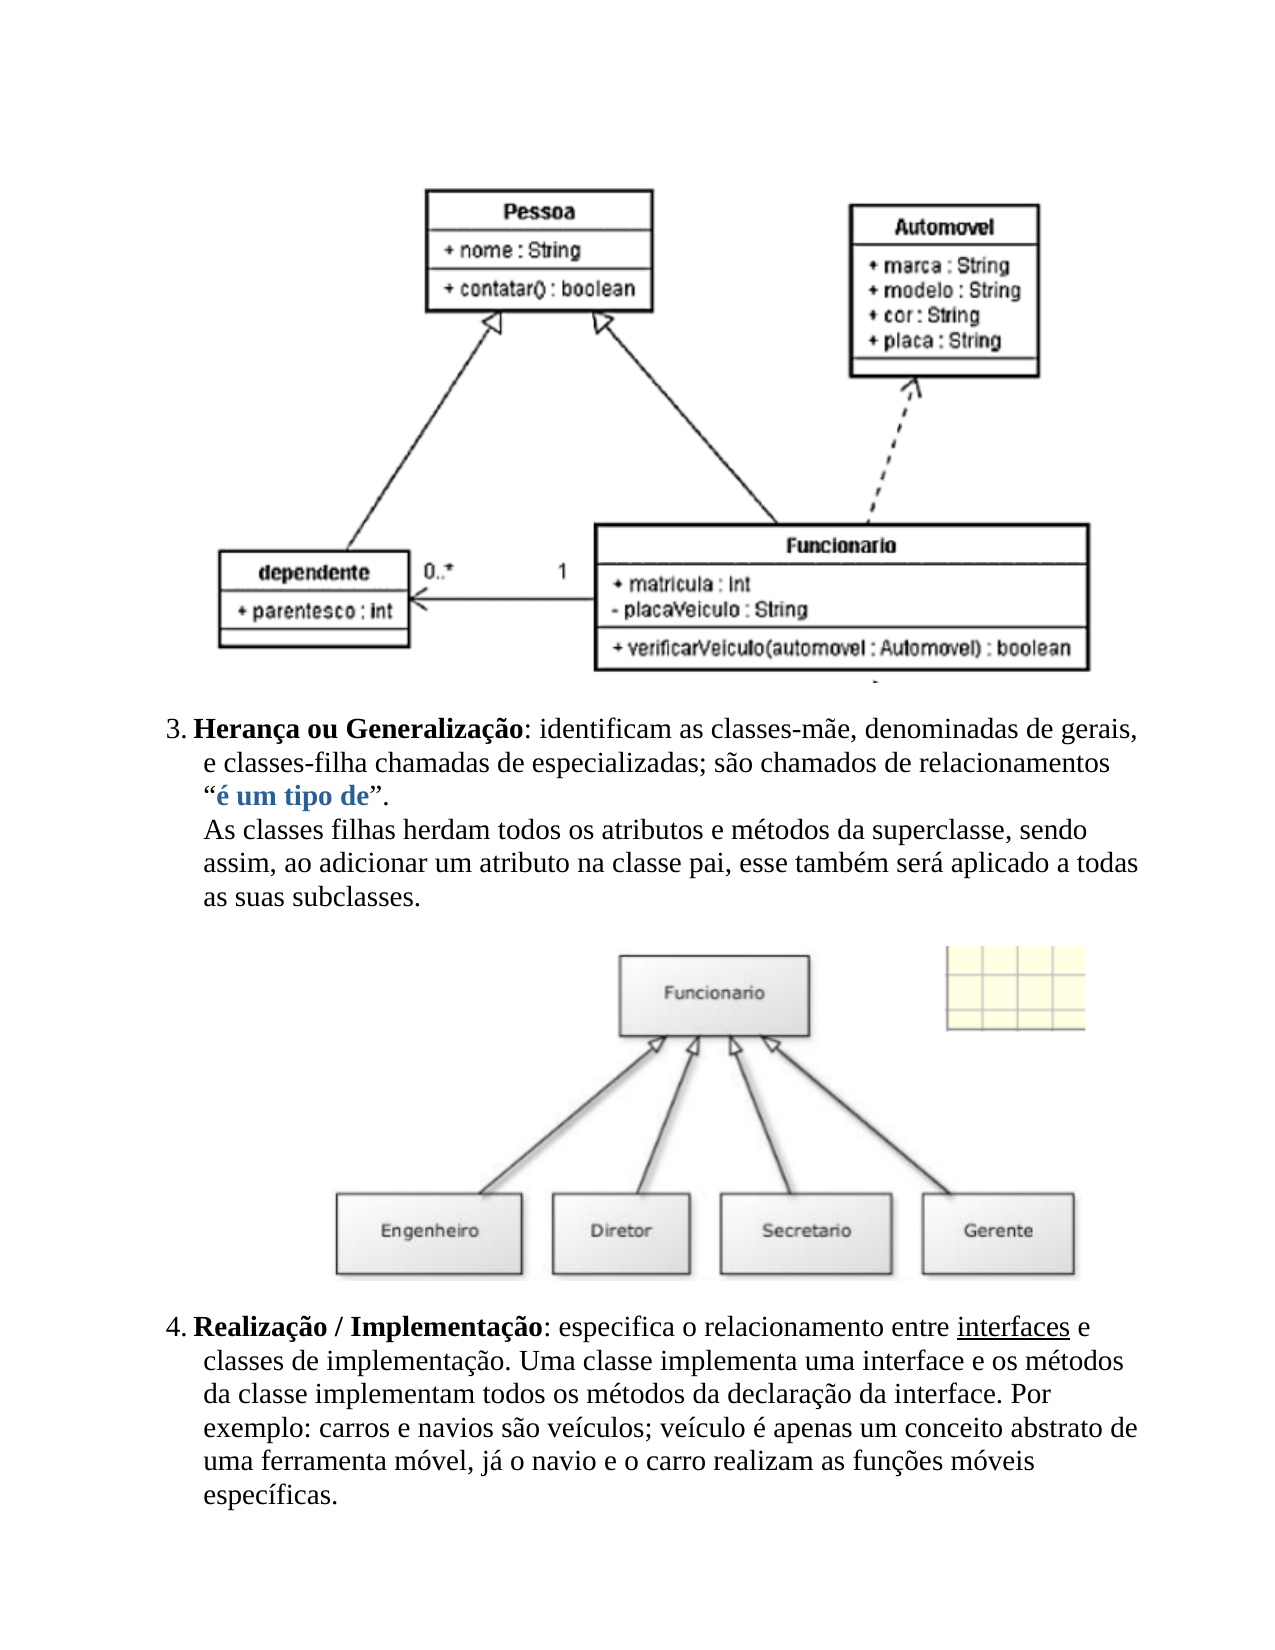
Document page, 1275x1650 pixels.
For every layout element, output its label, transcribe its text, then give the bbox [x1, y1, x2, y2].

list Realização / Implementação: especifica o relacionamento entre interfaces e classes de implementação. Uma classe implementa uma interface e os métodos da classe implementam todos os métodos da declaração da interface. Por exemplo: carros e navios são veículos; veículo é apenas um conceito abstrato de uma ferramenta móvel, já o navio e o carro realizam as funções móveis específicas. [166, 1309, 1157, 1511]
picture [330, 946, 1086, 1281]
picture [203, 176, 1104, 683]
list [166, 176, 1157, 711]
list Herança ou Generalização: identificam as classes-mãe, denominadas de gerais, e classes-filha chamadas de especializadas; são chamados de relacionamentos “é um tipo de”. As classes filhas herdam todos os atributos e métodos da superclasse, sendo assim, ao adicionar um atributo na classe pai, esse também será aplicado a todas as suas subclasses. [166, 711, 1157, 913]
